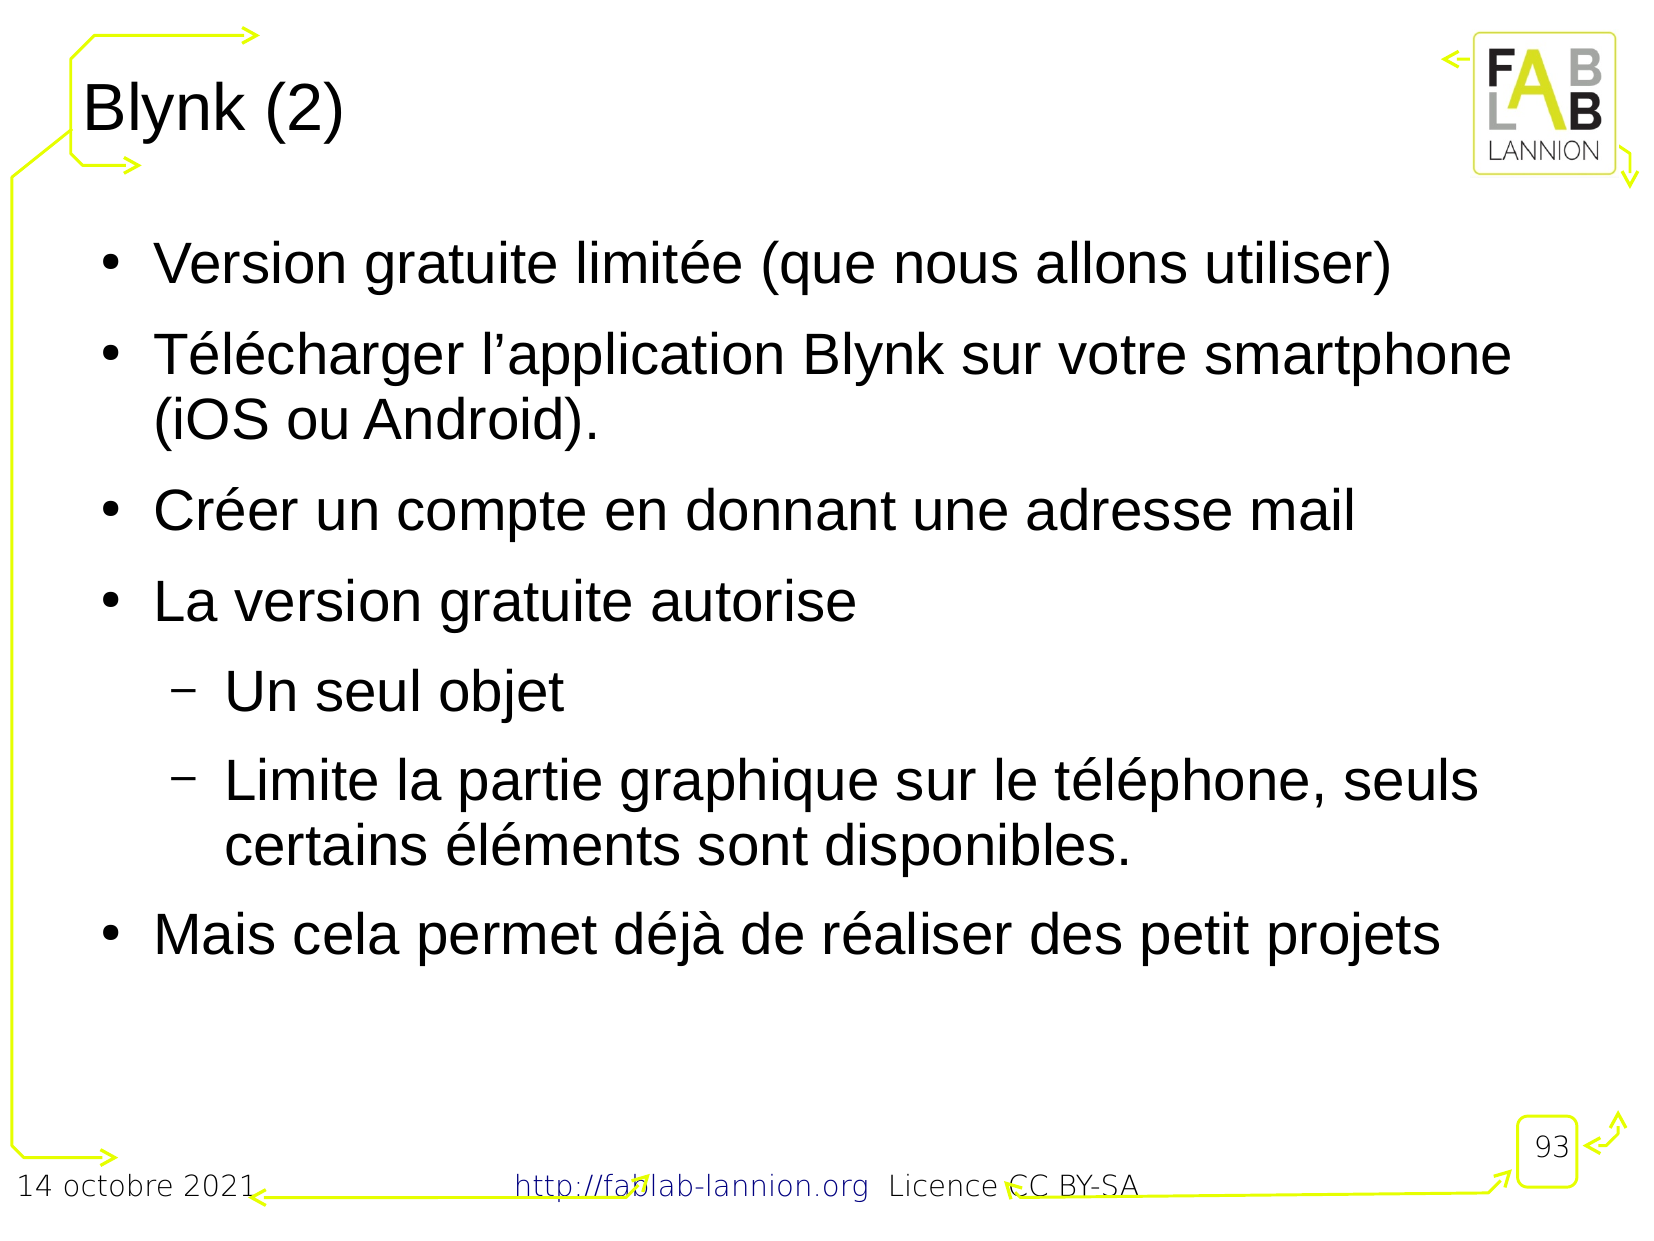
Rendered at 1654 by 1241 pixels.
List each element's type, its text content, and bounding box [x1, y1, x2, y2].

picture [1470, 29, 1619, 178]
title Blynk (2) [82, 49, 1441, 166]
list Version gratuite limitée (que nous allons utiliser) Télécharger l’application Blynk sur votre smartphone (iOS ou Android). Créer un compte en donnant une adresse mail La version gratuite autorise Un seul objet Limite la partie graphique sur le téléphone, seuls certains éléments sont disponibles. Mais cela permet déjà de réaliser des petit projets [82, 231, 1571, 1040]
